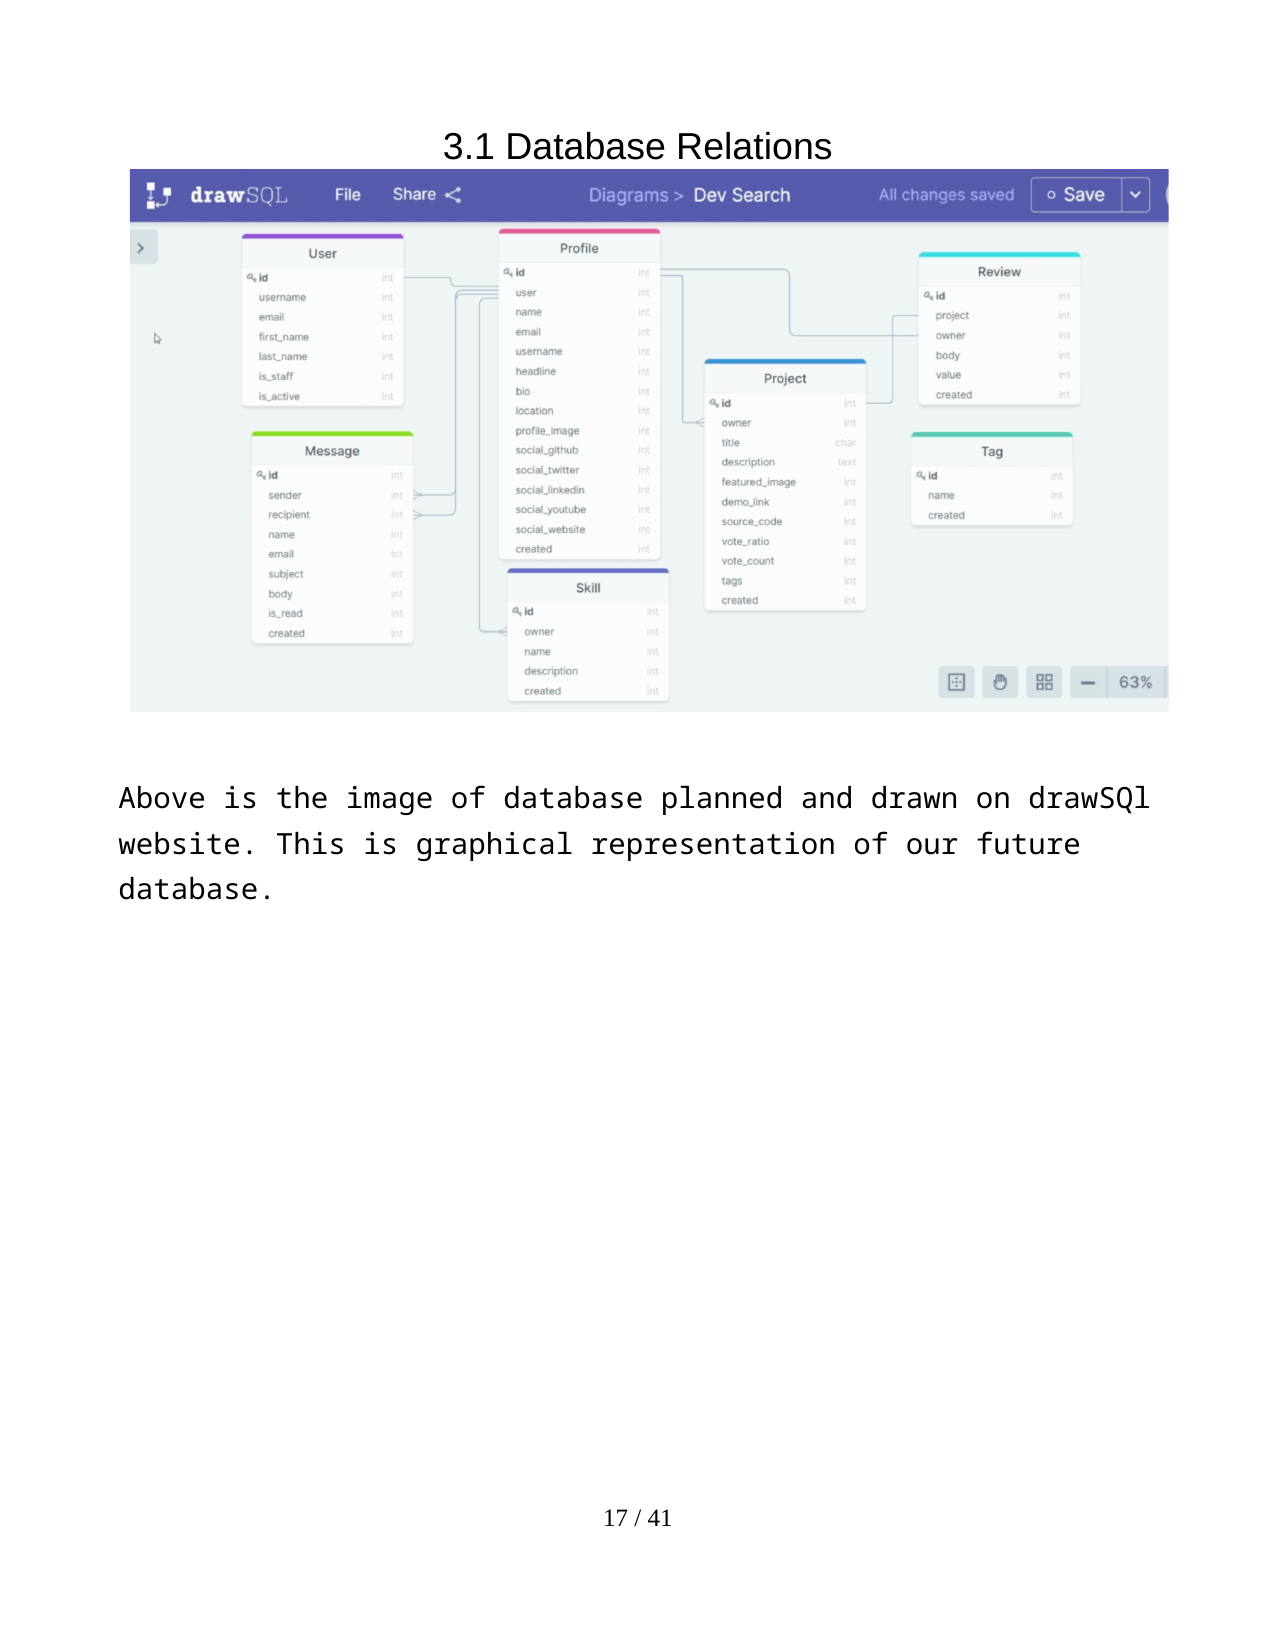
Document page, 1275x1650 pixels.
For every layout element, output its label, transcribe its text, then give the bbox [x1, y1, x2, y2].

text Above is the image of database planned and drawn on drawSQl website. This is graphical representation of our future database. [118, 777, 1157, 908]
picture [129, 169, 1169, 712]
subtitle 3.1 Database Relations [118, 124, 1157, 167]
